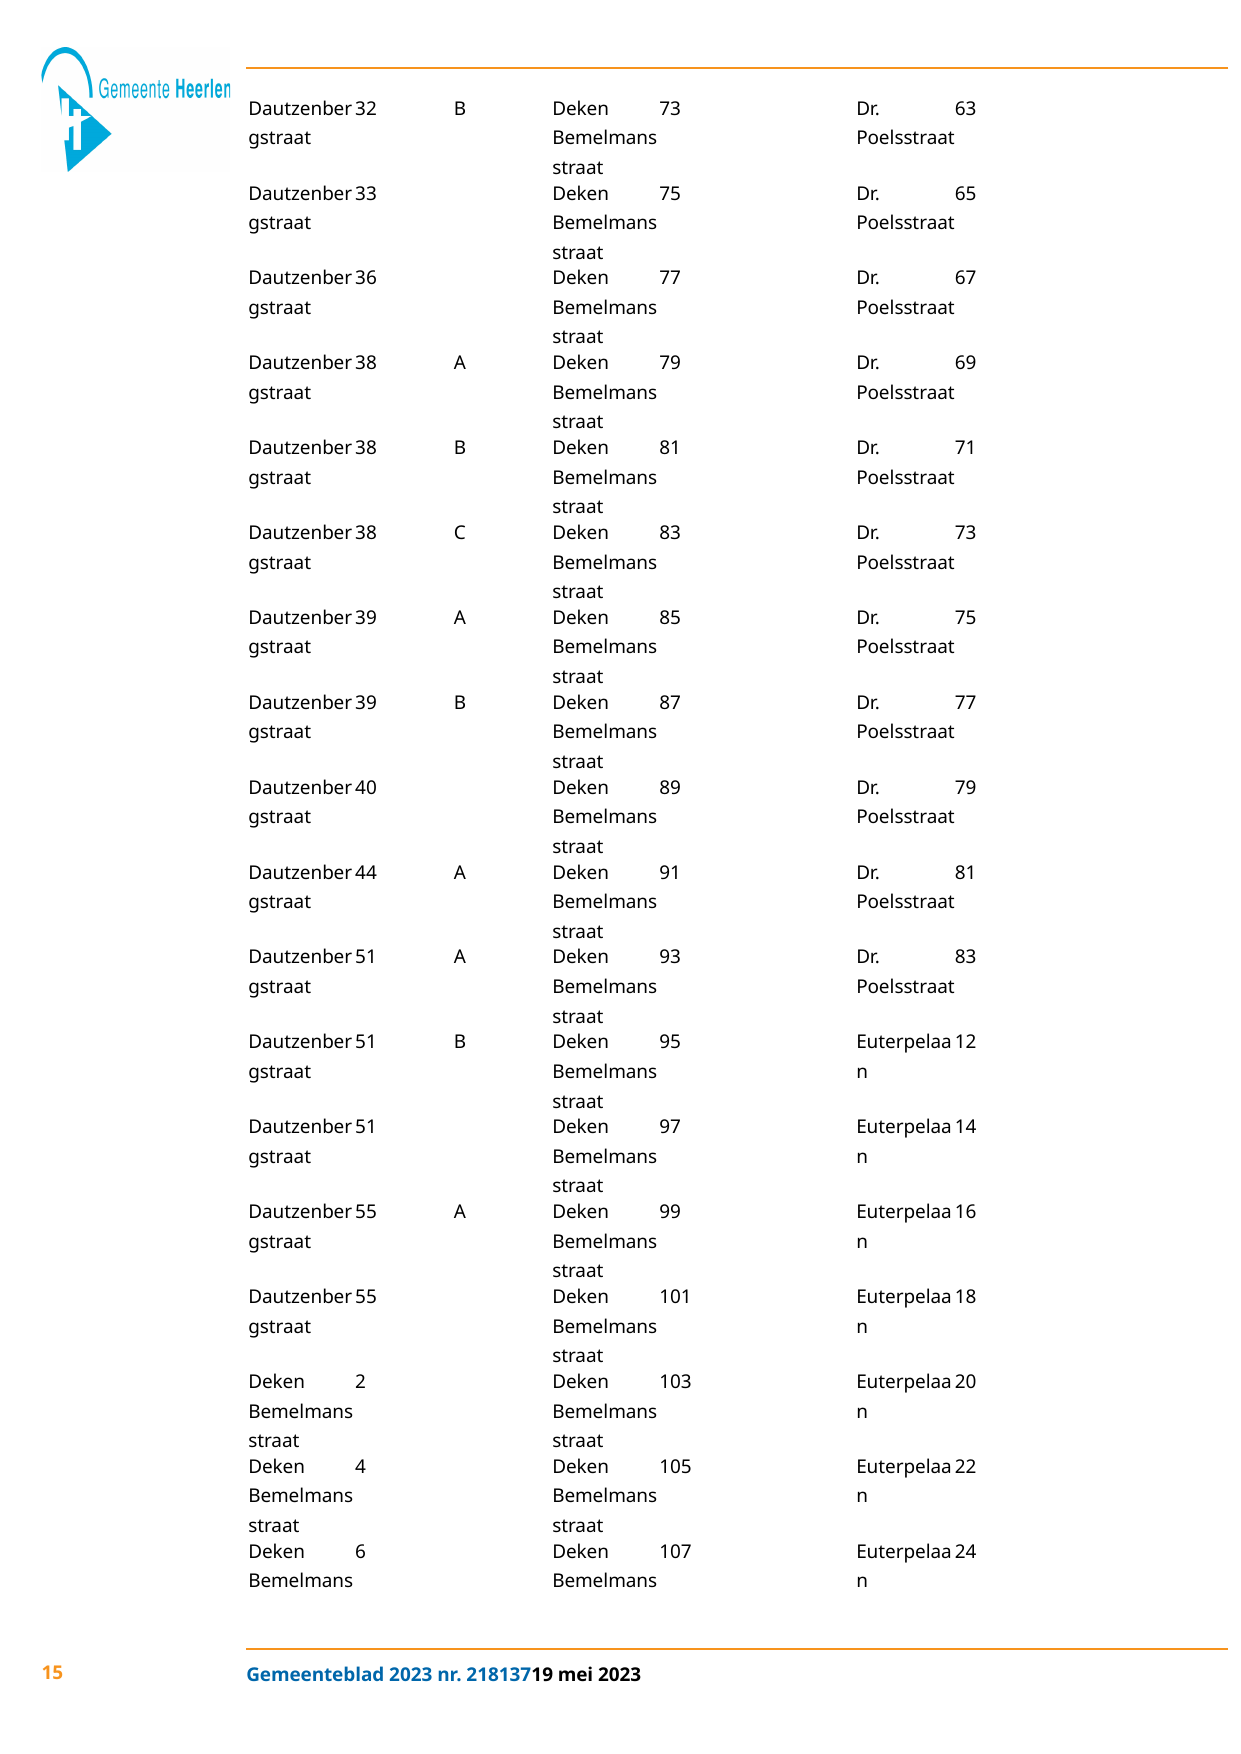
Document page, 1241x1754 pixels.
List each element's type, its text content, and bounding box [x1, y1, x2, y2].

table_cell 51 [355, 1029, 453, 1113]
table_cell Dr. Poelsstraat [856, 95, 954, 180]
table_cell [454, 1453, 552, 1538]
table_cell [758, 434, 856, 519]
table_cell [758, 774, 856, 859]
table_cell 40 [355, 774, 453, 859]
table_cell [1053, 434, 1152, 519]
table_cell B [454, 95, 552, 180]
table_cell 93 [659, 944, 758, 1029]
table_cell [1053, 774, 1152, 859]
table_cell Deken Bemelmansstraat [552, 180, 659, 264]
table_cell Euterpelaan [856, 1199, 954, 1283]
table_cell Dautzenbergstraat [248, 859, 355, 944]
table_cell Deken Bemelmansstraat [552, 95, 659, 180]
table_cell Deken Bemelmansstraat [552, 265, 659, 349]
table_cell [1053, 689, 1152, 774]
table_cell 83 [955, 944, 1053, 1029]
table_cell Deken Bemelmansstraat [552, 1199, 659, 1283]
table_cell 55 [355, 1199, 453, 1283]
table_cell Deken Bemelmansstraat [552, 1283, 659, 1368]
table_cell 91 [659, 859, 758, 944]
table_cell Deken Bemelmansstraat [552, 434, 659, 519]
table_cell Euterpelaan [856, 1368, 954, 1453]
table_cell [758, 1114, 856, 1198]
table_cell [1053, 1538, 1152, 1593]
table_cell Deken Bemelmansstraat [552, 604, 659, 689]
table_cell 81 [955, 859, 1053, 944]
table_cell [454, 774, 552, 859]
table_cell [1053, 265, 1152, 349]
table_cell 16 [955, 1199, 1053, 1283]
table_cell Euterpelaan [856, 1283, 954, 1368]
table_cell [454, 1368, 552, 1453]
table_cell 51 [355, 1114, 453, 1198]
table_cell Deken Bemelmansstraat [552, 350, 659, 434]
table_cell Deken Bemelmansstraat [552, 859, 659, 944]
table_cell B [454, 434, 552, 519]
table_cell [758, 1453, 856, 1538]
table_cell 38 [355, 434, 453, 519]
table_cell Dautzenbergstraat [248, 519, 355, 604]
table_cell 22 [955, 1453, 1053, 1538]
table_cell 12 [955, 1029, 1053, 1113]
table_cell 20 [955, 1368, 1053, 1453]
table_cell [758, 1283, 856, 1368]
table_cell Euterpelaan [856, 1538, 954, 1593]
table_cell A [454, 604, 552, 689]
table_cell Dr. Poelsstraat [856, 434, 954, 519]
table_cell [1053, 944, 1152, 1029]
table_cell Dautzenbergstraat [248, 689, 355, 774]
table_cell 77 [659, 265, 758, 349]
table_cell [1053, 519, 1152, 604]
table_cell Deken Bemelmansstraat [552, 1368, 659, 1453]
table_cell [1053, 859, 1152, 944]
table_cell A [454, 859, 552, 944]
table_cell Dautzenbergstraat [248, 350, 355, 434]
table_cell 103 [659, 1368, 758, 1453]
table_cell [758, 180, 856, 264]
table_cell 55 [355, 1283, 453, 1368]
table_cell Deken Bemelmansstraat [552, 519, 659, 604]
picture [41, 47, 231, 172]
table_cell Deken Bemelmans [248, 1538, 355, 1593]
table_cell Deken Bemelmansstraat [552, 1453, 659, 1538]
table_cell 105 [659, 1453, 758, 1538]
table_cell B [454, 1029, 552, 1113]
table_cell [758, 604, 856, 689]
table_cell Dr. Poelsstraat [856, 859, 954, 944]
table_cell 73 [955, 519, 1053, 604]
table_cell Deken Bemelmansstraat [552, 944, 659, 1029]
table_cell C [454, 519, 552, 604]
table_cell 101 [659, 1283, 758, 1368]
table_cell [1053, 1199, 1152, 1283]
table_cell 4 [355, 1453, 453, 1538]
table_cell [1053, 1114, 1152, 1198]
table_cell Dautzenbergstraat [248, 1114, 355, 1198]
table_cell Dr. Poelsstraat [856, 350, 954, 434]
table_cell Dautzenbergstraat [248, 944, 355, 1029]
table_cell 63 [955, 95, 1053, 180]
table_cell Dautzenbergstraat [248, 604, 355, 689]
table_cell 36 [355, 265, 453, 349]
table_cell Dr. Poelsstraat [856, 604, 954, 689]
table_cell 79 [659, 350, 758, 434]
table_cell [758, 859, 856, 944]
table_cell Deken Bemelmansstraat [552, 1114, 659, 1198]
table_cell Dautzenbergstraat [248, 95, 355, 180]
table_cell Dr. Poelsstraat [856, 944, 954, 1029]
table_cell [1053, 95, 1152, 180]
table_cell 71 [955, 434, 1053, 519]
table_cell 107 [659, 1538, 758, 1593]
table_cell Dautzenbergstraat [248, 434, 355, 519]
table_cell [758, 95, 856, 180]
table_cell A [454, 944, 552, 1029]
table_cell Euterpelaan [856, 1114, 954, 1198]
table_cell 97 [659, 1114, 758, 1198]
table_cell 6 [355, 1538, 453, 1593]
table_cell Deken Bemelmansstraat [552, 1029, 659, 1113]
table_cell 38 [355, 350, 453, 434]
table_cell Dr. Poelsstraat [856, 689, 954, 774]
table_cell Dautzenbergstraat [248, 1199, 355, 1283]
table_cell B [454, 689, 552, 774]
table_cell Deken Bemelmansstraat [248, 1453, 355, 1538]
table_cell 18 [955, 1283, 1053, 1368]
table_cell Euterpelaan [856, 1453, 954, 1538]
table_cell 83 [659, 519, 758, 604]
table_cell [758, 1368, 856, 1453]
table_cell Deken Bemelmansstraat [248, 1368, 355, 1453]
table_cell Deken Bemelmans [552, 1538, 659, 1593]
table_cell [454, 1283, 552, 1368]
table_cell 32 [355, 95, 453, 180]
table_cell 67 [955, 265, 1053, 349]
table_cell 95 [659, 1029, 758, 1113]
table_cell [758, 1538, 856, 1593]
table_cell [1053, 180, 1152, 264]
table_cell 77 [955, 689, 1053, 774]
table_cell [1053, 1453, 1152, 1538]
table_cell 39 [355, 689, 453, 774]
table_cell [758, 689, 856, 774]
table_cell [454, 265, 552, 349]
table_cell 39 [355, 604, 453, 689]
table_cell 65 [955, 180, 1053, 264]
table_cell 75 [955, 604, 1053, 689]
table_cell [1053, 1283, 1152, 1368]
table_cell 44 [355, 859, 453, 944]
table_cell 51 [355, 944, 453, 1029]
table_cell [758, 1199, 856, 1283]
table_cell [758, 350, 856, 434]
table_cell 81 [659, 434, 758, 519]
table_cell Dautzenbergstraat [248, 180, 355, 264]
table_cell 87 [659, 689, 758, 774]
table_cell Dautzenbergstraat [248, 774, 355, 859]
table_cell [758, 265, 856, 349]
picture [41, 47, 59, 70]
table_cell [758, 944, 856, 1029]
table_cell Dautzenbergstraat [248, 1029, 355, 1113]
table_cell 75 [659, 180, 758, 264]
table_cell Deken Bemelmansstraat [552, 689, 659, 774]
table_cell Dr. Poelsstraat [856, 265, 954, 349]
table_cell Dr. Poelsstraat [856, 774, 954, 859]
table_cell Dautzenbergstraat [248, 265, 355, 349]
table_cell Dr. Poelsstraat [856, 519, 954, 604]
table_cell 69 [955, 350, 1053, 434]
table_cell A [454, 350, 552, 434]
table_cell [758, 1029, 856, 1113]
table_cell [454, 1538, 552, 1593]
table_cell 2 [355, 1368, 453, 1453]
table_cell 33 [355, 180, 453, 264]
table_cell [758, 519, 856, 604]
table_cell Deken Bemelmansstraat [552, 774, 659, 859]
table_cell 99 [659, 1199, 758, 1283]
table_cell 14 [955, 1114, 1053, 1198]
table_cell Dr. Poelsstraat [856, 180, 954, 264]
table_cell Dautzenbergstraat [248, 1283, 355, 1368]
table_cell [454, 1114, 552, 1198]
table_cell 24 [955, 1538, 1053, 1593]
table_cell [454, 180, 552, 264]
table_cell [1053, 604, 1152, 689]
table_cell 38 [355, 519, 453, 604]
table_cell 73 [659, 95, 758, 180]
table_cell [1053, 350, 1152, 434]
table_cell [1053, 1029, 1152, 1113]
table_cell Euterpelaan [856, 1029, 954, 1113]
table_cell 85 [659, 604, 758, 689]
table_cell 79 [955, 774, 1053, 859]
table_cell [1053, 1368, 1152, 1453]
table_cell 89 [659, 774, 758, 859]
table_cell A [454, 1199, 552, 1283]
